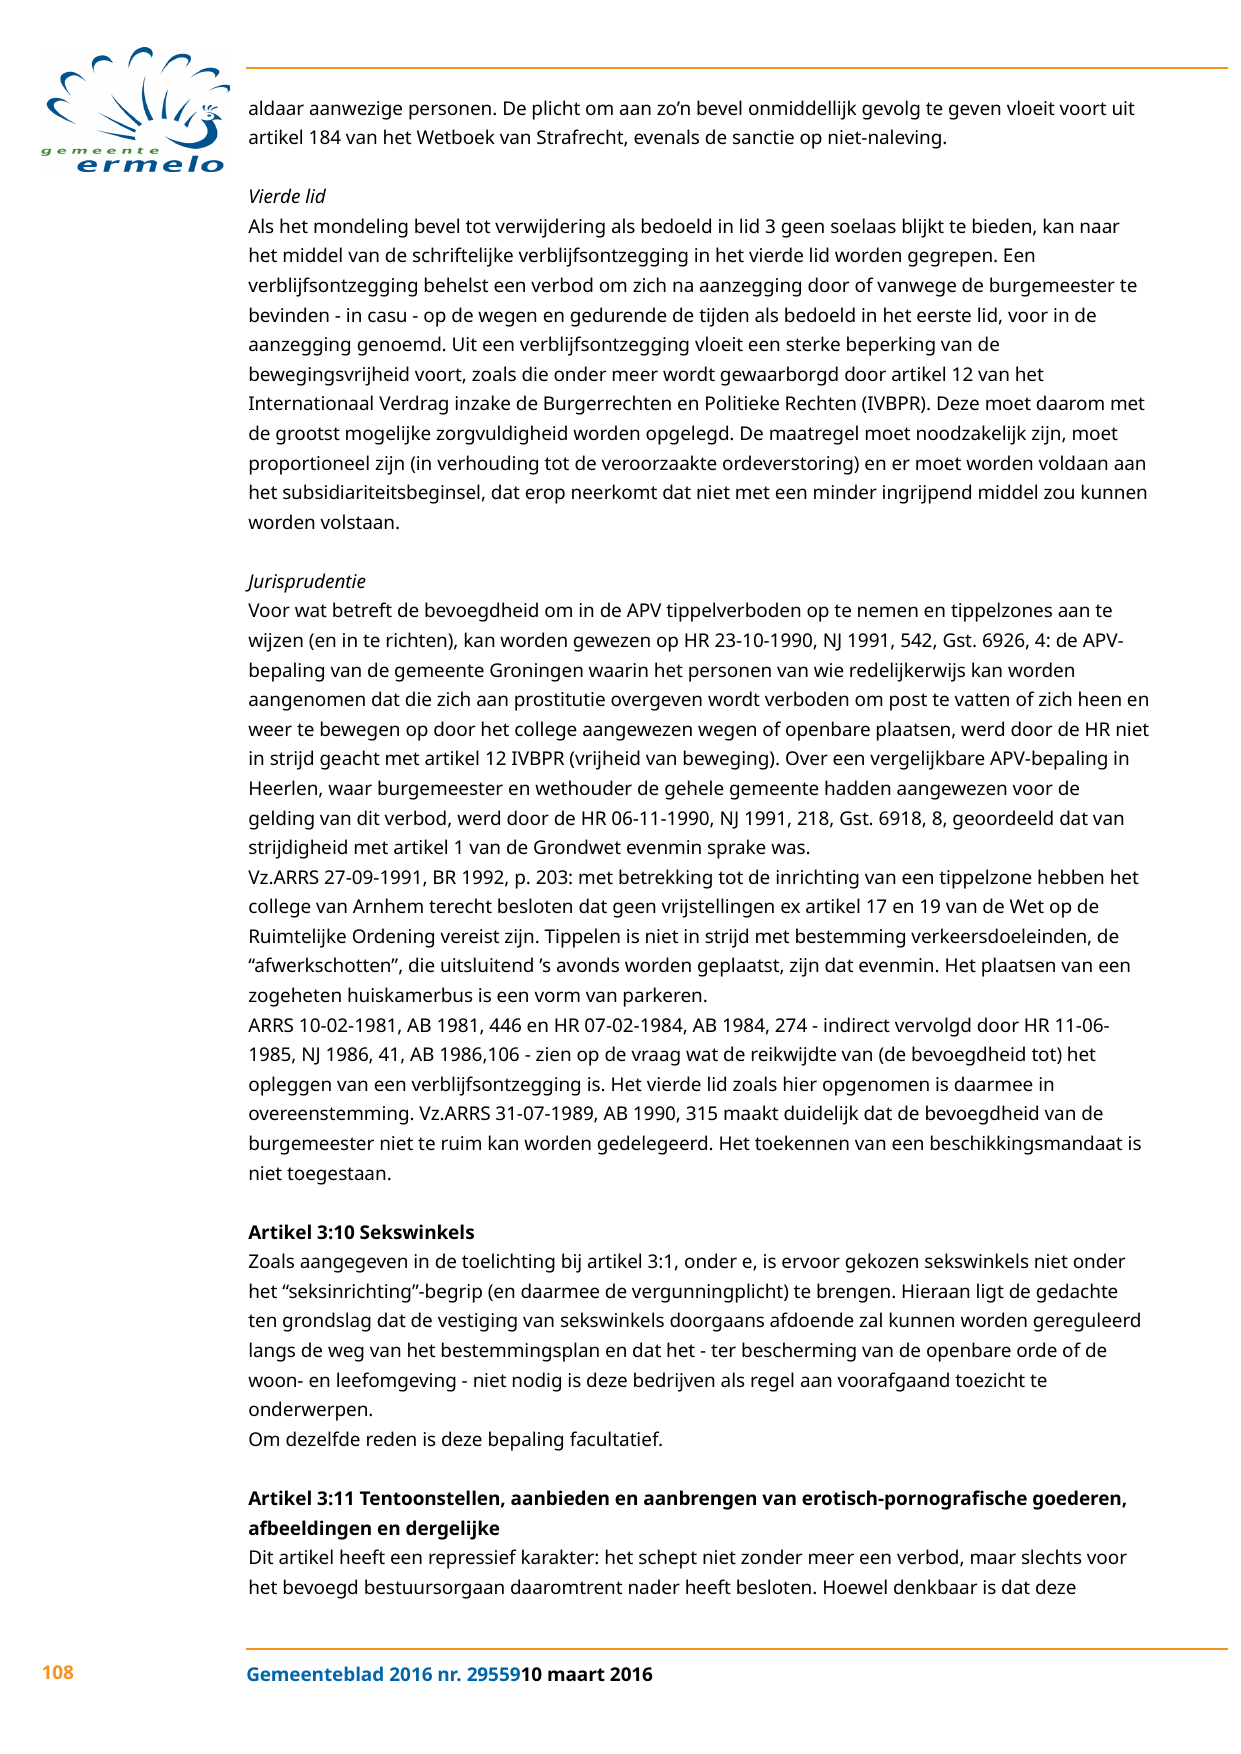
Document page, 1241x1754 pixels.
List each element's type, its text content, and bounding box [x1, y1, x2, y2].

text Artikel 3:11 Tentoonstellen, aanbieden en aanbrengen van erotisch-pornografische goederen, afbeeldingen en dergelijke [248, 1485, 1152, 1541]
text aldaar aanwezige personen. De plicht om aan zo’n bevel onmiddellijk gevolg te geven vloeit voort uit artikel 184 van het Wetboek van Strafrecht, evenals de sanctie op niet-naleving. [248, 95, 1152, 150]
text Dit artikel heeft een repressief karakter: het schept niet zonder meer een verbod, maar slechts voor het bevoegd bestuursorgaan daaromtrent nader heeft besloten. Hoewel denkbaar is dat deze [248, 1544, 1152, 1600]
text Vierde lid [248, 183, 1152, 209]
picture [41, 47, 231, 172]
text Jurisprudentie [248, 568, 1152, 594]
text Om dezelfde reden is deze bepaling facultatief. [248, 1426, 1152, 1452]
text Vz.ARRS 27-09-1991, BR 1992, p. 203: met betrekking tot de inrichting van een tippelzone hebben het college van Arnhem terecht besloten dat geen vrijstellingen ex artikel 17 en 19 van de Wet op de Ruimtelijke Ordening vereist zijn. Tippelen is niet in strijd met bestemming verkeersdoeleinden, de “afwerkschotten”, die uitsluitend ’s avonds worden geplaatst, zijn dat evenmin. Het plaatsen van een zogeheten huiskamerbus is een vorm van parkeren. [248, 864, 1152, 1008]
text Voor wat betreft de bevoegdheid om in de APV tippelverboden op te nemen en tippelzones aan te wijzen (en in te richten), kan worden gewezen op HR 23-10-1990, NJ 1991, 542, Gst. 6926, 4: de APV-bepaling van de gemeente Groningen waarin het personen van wie redelijkerwijs kan worden aangenomen dat die zich aan prostitutie overgeven wordt verboden om post te vatten of zich heen en weer te bewegen op door het college aangewezen wegen of openbare plaatsen, werd door de HR niet in strijd geacht met artikel 12 IVBPR (vrijheid van beweging). Over een vergelijkbare APV-bepaling in Heerlen, waar burgemeester en wethouder de gehele gemeente hadden aangewezen voor de gelding van dit verbod, werd door de HR 06-11-1990, NJ 1991, 218, Gst. 6918, 8, geoordeeld dat van strijdigheid met artikel 1 van de Grondwet evenmin sprake was. [248, 598, 1152, 860]
text Zoals aangegeven in de toelichting bij artikel 3:1, onder e, is ervoor gekozen sekswinkels niet onder het “seksinrichting”-begrip (en daarmee de vergunningplicht) te brengen. Hieraan ligt de gedachte ten grondslag dat de vestiging van sekswinkels doorgaans afdoende zal kunnen worden gereguleerd langs de weg van het bestemmingsplan en dat het - ter bescherming van de openbare orde of de woon- en leefomgeving - niet nodig is deze bedrijven als regel aan voorafgaand toezicht te onderwerpen. [248, 1248, 1152, 1422]
text Als het mondeling bevel tot verwijdering als bedoeld in lid 3 geen soelaas blijkt te bieden, kan naar het middel van de schriftelijke verblijfsontzegging in het vierde lid worden gegrepen. Een verblijfsontzegging behelst een verbod om zich na aanzegging door of vanwege de burgemeester te bevinden - in casu - op de wegen en gedurende de tijden als bedoeld in het eerste lid, voor in de aanzegging genoemd. Uit een verblijfsontzegging vloeit een sterke beperking van de bewegingsvrijheid voort, zoals die onder meer wordt gewaarborgd door artikel 12 van het Internationaal Verdrag inzake de Burgerrechten en Politieke Rechten (IVBPR). Deze moet daarom met de grootst mogelijke zorgvuldigheid worden opgelegd. De maatregel moet noodzakelijk zijn, moet proportioneel zijn (in verhouding tot de veroorzaakte ordeverstoring) en er moet worden voldaan aan het subsidiariteitsbeginsel, dat erop neerkomt dat niet met een minder ingrijpend middel zou kunnen worden volstaan. [248, 213, 1152, 535]
text Artikel 3:10 Sekswinkels [248, 1219, 1152, 1245]
text ARRS 10-02-1981, AB 1981, 446 en HR 07-02-1984, AB 1984, 274 - indirect vervolgd door HR 11-06-1985, NJ 1986, 41, AB 1986,106 - zien op de vraag wat de reikwijdte van (de bevoegdheid tot) het opleggen van een verblijfsontzegging is. Het vierde lid zoals hier opgenomen is daarmee in overeenstemming. Vz.ARRS 31-07-1989, AB 1990, 315 maakt duidelijk dat de bevoegdheid van de burgemeester niet te ruim kan worden gedelegeerd. Het toekennen van een beschikkingsmandaat is niet toegestaan. [248, 1012, 1152, 1186]
